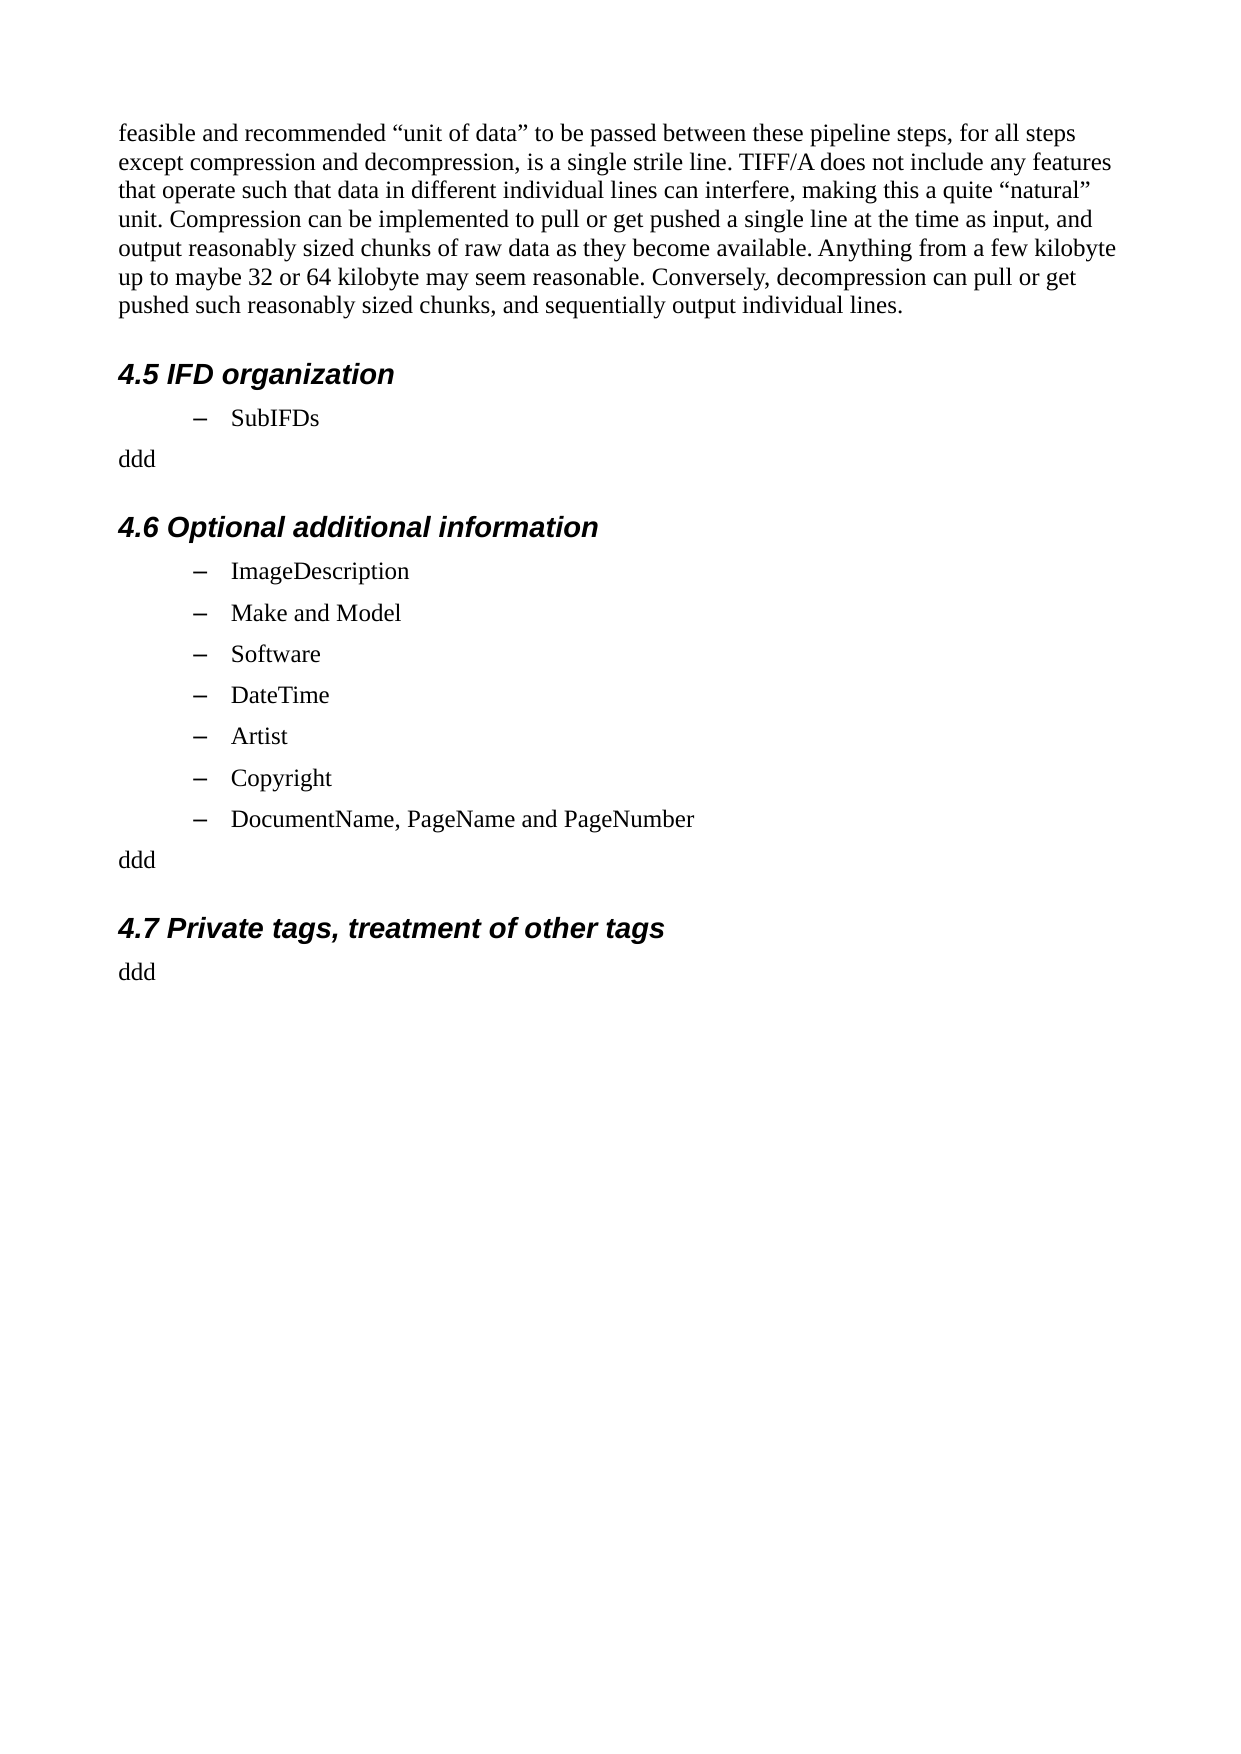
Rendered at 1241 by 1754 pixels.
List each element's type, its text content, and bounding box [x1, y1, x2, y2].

text ddd [118, 957, 1122, 986]
list SubIFDs [193, 403, 1122, 432]
list Software [193, 639, 1122, 668]
text ddd [118, 444, 1122, 473]
subtitle 4.5 IFD organization [118, 357, 1122, 390]
subtitle 4.7 Private tags, treatment of other tags [118, 911, 1122, 945]
text ddd [118, 845, 1122, 874]
list Copyright [193, 763, 1122, 791]
subtitle 4.6 Optional additional information [118, 510, 1122, 544]
text feasible and recommended “unit of data” to be passed between these pipeline steps, for all steps except compression and decompression, is a single strile line. TIFF/A does not include any features that operate such that data in different individual lines can interfere, making this a quite “natural” unit. Compression can be implemented to pull or get pushed a single line at the time as input, and output reasonably sized chunks of raw data as they become available. Anything from a few kilobyte up to maybe 32 or 64 kilobyte may seem reasonable. Conversely, decompression can pull or get pushed such reasonably sized chunks, and sequentially output individual lines. [118, 118, 1122, 319]
list ImageDescription [193, 556, 1122, 585]
list DateTime [193, 680, 1122, 709]
list DocumentName, PageName and PageNumber [193, 804, 1122, 833]
list Make and Model [193, 598, 1122, 626]
list Artist [193, 721, 1122, 750]
